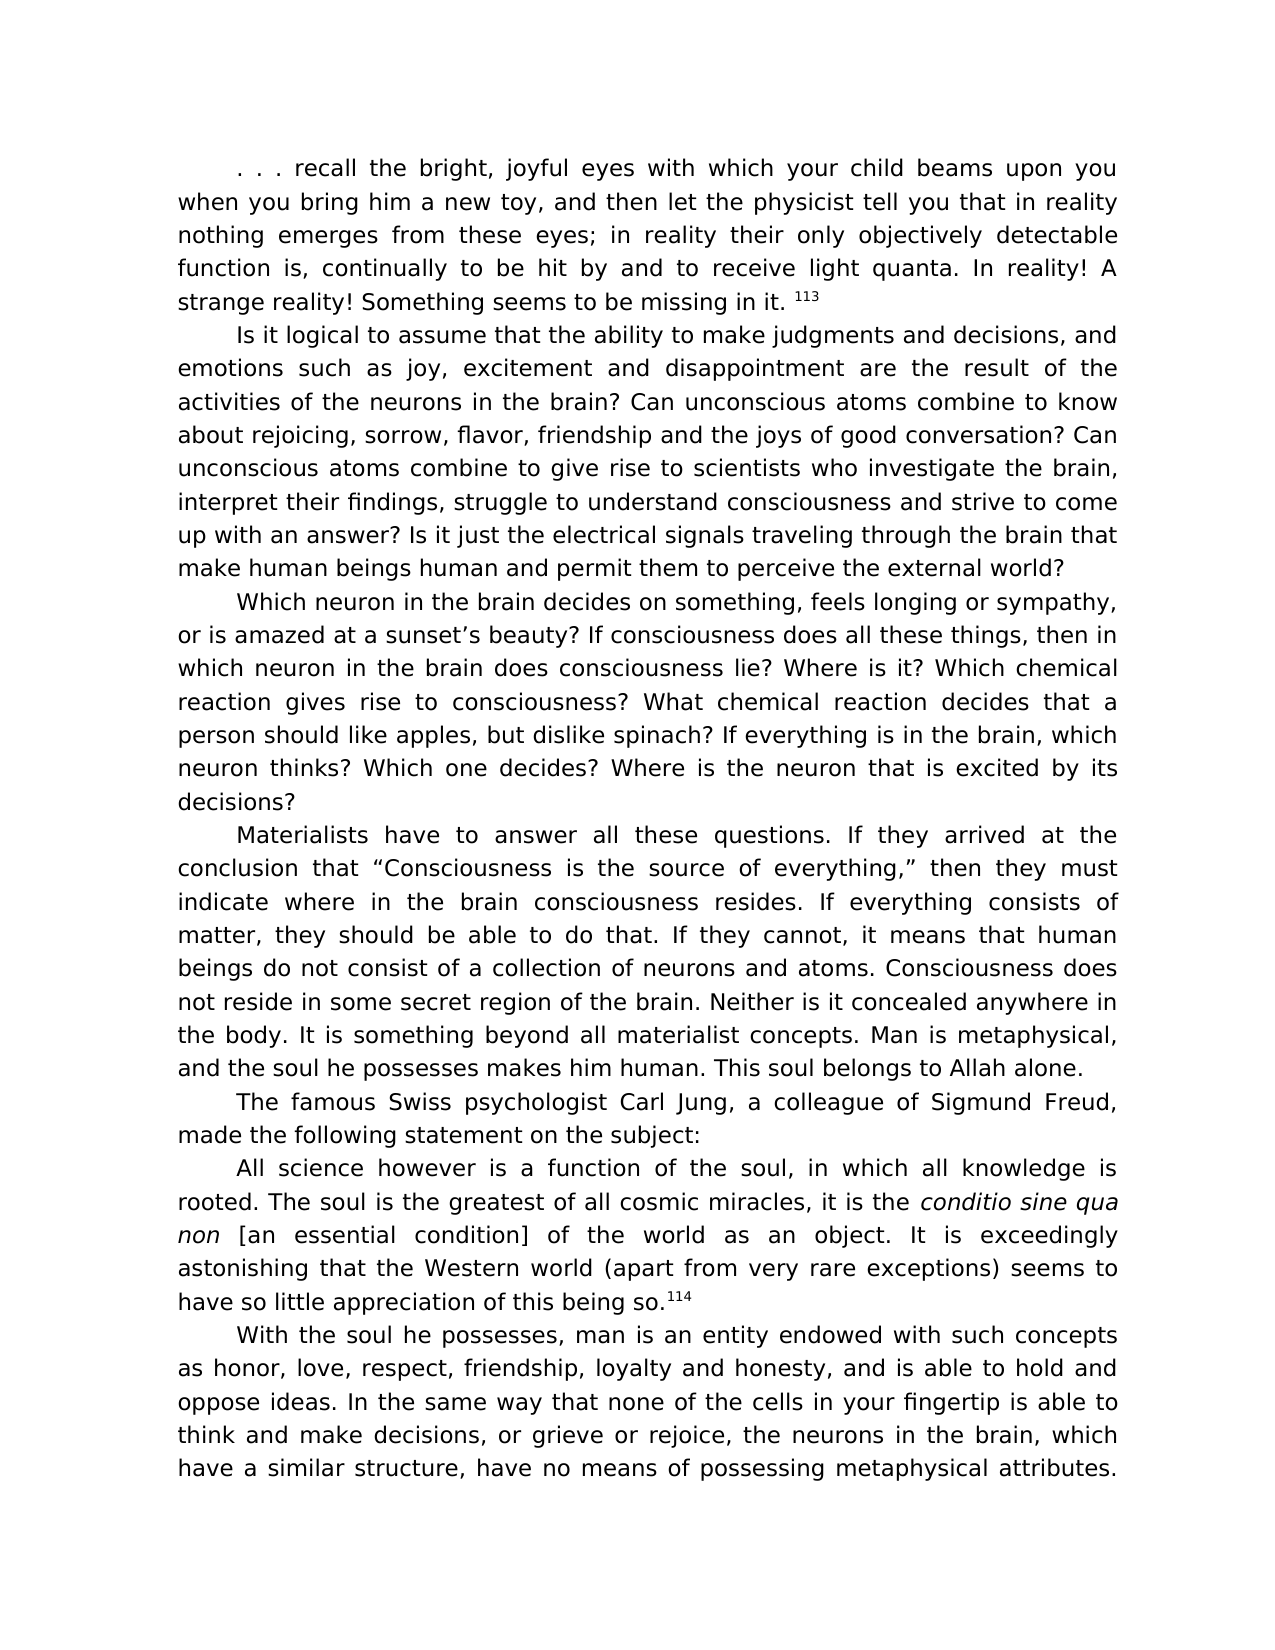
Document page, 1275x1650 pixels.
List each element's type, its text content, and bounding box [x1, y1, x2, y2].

text Is it logical to assume that the ability to make judgments and decisions, and emotions such as joy, excitement and disappointment are the result of the activities of the neurons in the brain? Can unconscious atoms combine to know about rejoicing, sorrow, flavor, friendship and the joys of good conversation? Can unconscious atoms combine to give rise to scientists who investigate the brain, interpret their findings, struggle to understand consciousness and strive to come up with an answer? Is it just the electrical signals traveling through the brain that make human beings human and permit them to perceive the external world? [177, 317, 1119, 583]
text Which neuron in the brain decides on something, feels longing or sympathy, or is amazed at a sunset’s beauty? If consciousness does all these things, then in which neuron in the brain does consciousness lie? Where is it? Which chemical reaction gives rise to consciousness? What chemical reaction decides that a person should like apples, but dislike spinach? If everything is in the brain, which neuron thinks? Which one decides? Where is the neuron that is excited by its decisions? [177, 583, 1119, 817]
text Materialists have to answer all these questions. If they arrived at the conclusion that “Consciousness is the source of everything,” then they must indicate where in the brain consciousness resides. If everything consists of matter, they should be able to do that. If they cannot, it means that human beings do not consist of a collection of neurons and atoms. Consciousness does not reside in some secret region of the brain. Neither is it concealed anywhere in the body. It is something beyond all materialist concepts. Man is metaphysical, and the soul he possesses makes him human. This soul belongs to Allah alone. [177, 817, 1119, 1083]
text With the soul he possesses, man is an entity endowed with such concepts as honor, love, respect, friendship, loyalty and honesty, and is able to hold and oppose ideas. In the same way that none of the cells in your fingertip is able to think and make decisions, or grieve or rejoice, the neurons in the brain, which have a similar structure, have no means of possessing metaphysical attributes. [177, 1317, 1119, 1483]
text All science however is a function of the soul, in which all knowledge is rooted. The soul is the greatest of all cosmic miracles, it is the conditio sine qua non [an essential condition] of the world as an object. It is exceedingly astonishing that the Western world (apart from very rare exceptions) seems to have so little appreciation of this being so.114 [177, 1150, 1119, 1317]
text The famous Swiss psychologist Carl Jung, a colleague of Sigmund Freud, made the following statement on the subject: [177, 1083, 1119, 1150]
text . . . recall the bright, joyful eyes with which your child beams upon you when you bring him a new toy, and then let the physicist tell you that in reality nothing emerges from these eyes; in reality their only objectively detectable function is, continually to be hit by and to receive light quanta. In reality! A strange reality! Something seems to be missing in it. 113 [177, 150, 1119, 317]
